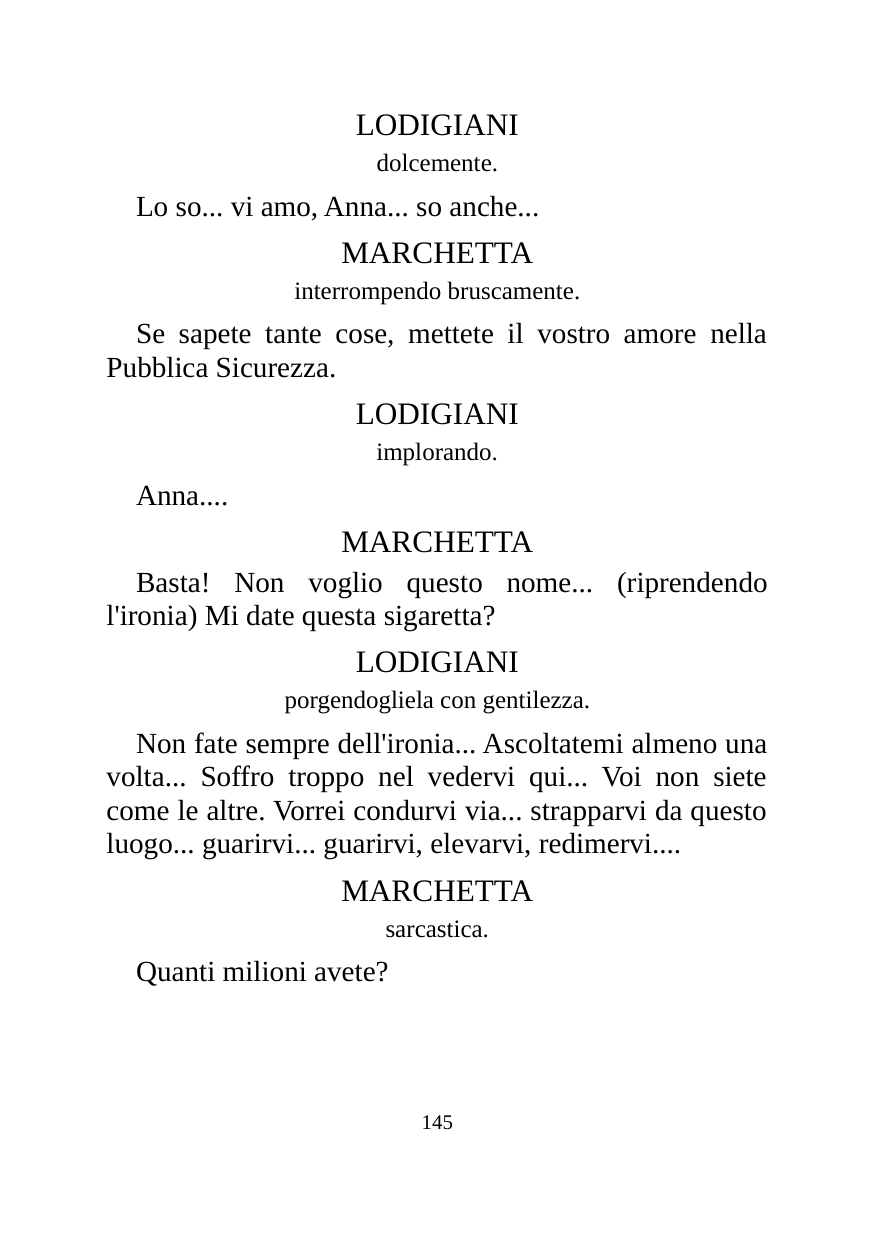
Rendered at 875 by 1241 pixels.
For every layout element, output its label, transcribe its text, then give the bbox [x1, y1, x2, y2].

text porgendogliela con gentilezza. [106, 686, 768, 714]
text implorando. [106, 437, 768, 466]
text MARCHETTA [106, 523, 768, 559]
text MARCHETTA [106, 872, 768, 908]
text LODIGIANI [106, 644, 768, 679]
text Non fate sempre dell'ironia... Ascoltatemi almeno una volta... Soffro troppo nel vedervi qui... Voi non siete come le altre. Vorrei condurvi via... strapparvi da questo luogo... guarirvi... guarirvi, elevarvi, redimervi.... [106, 726, 768, 860]
text dolcemente. [106, 148, 768, 177]
text interrompendo bruscamente. [106, 276, 768, 304]
text Quanti milioni avete? [106, 954, 768, 988]
text Anna.... [106, 478, 768, 511]
text sarcastica. [106, 914, 768, 943]
text LODIGIANI [106, 395, 768, 431]
text Se sapete tante cose, mettete il vostro amore nella Pubblica Sicurezza. [106, 316, 768, 383]
text Lo so... vi amo, Anna... so anche... [106, 189, 768, 222]
text LODIGIANI [106, 106, 768, 142]
text MARCHETTA [106, 234, 768, 270]
text Basta! Non voglio questo nome... (riprendendo l'ironia) Mi date questa sigaretta? [106, 565, 768, 632]
